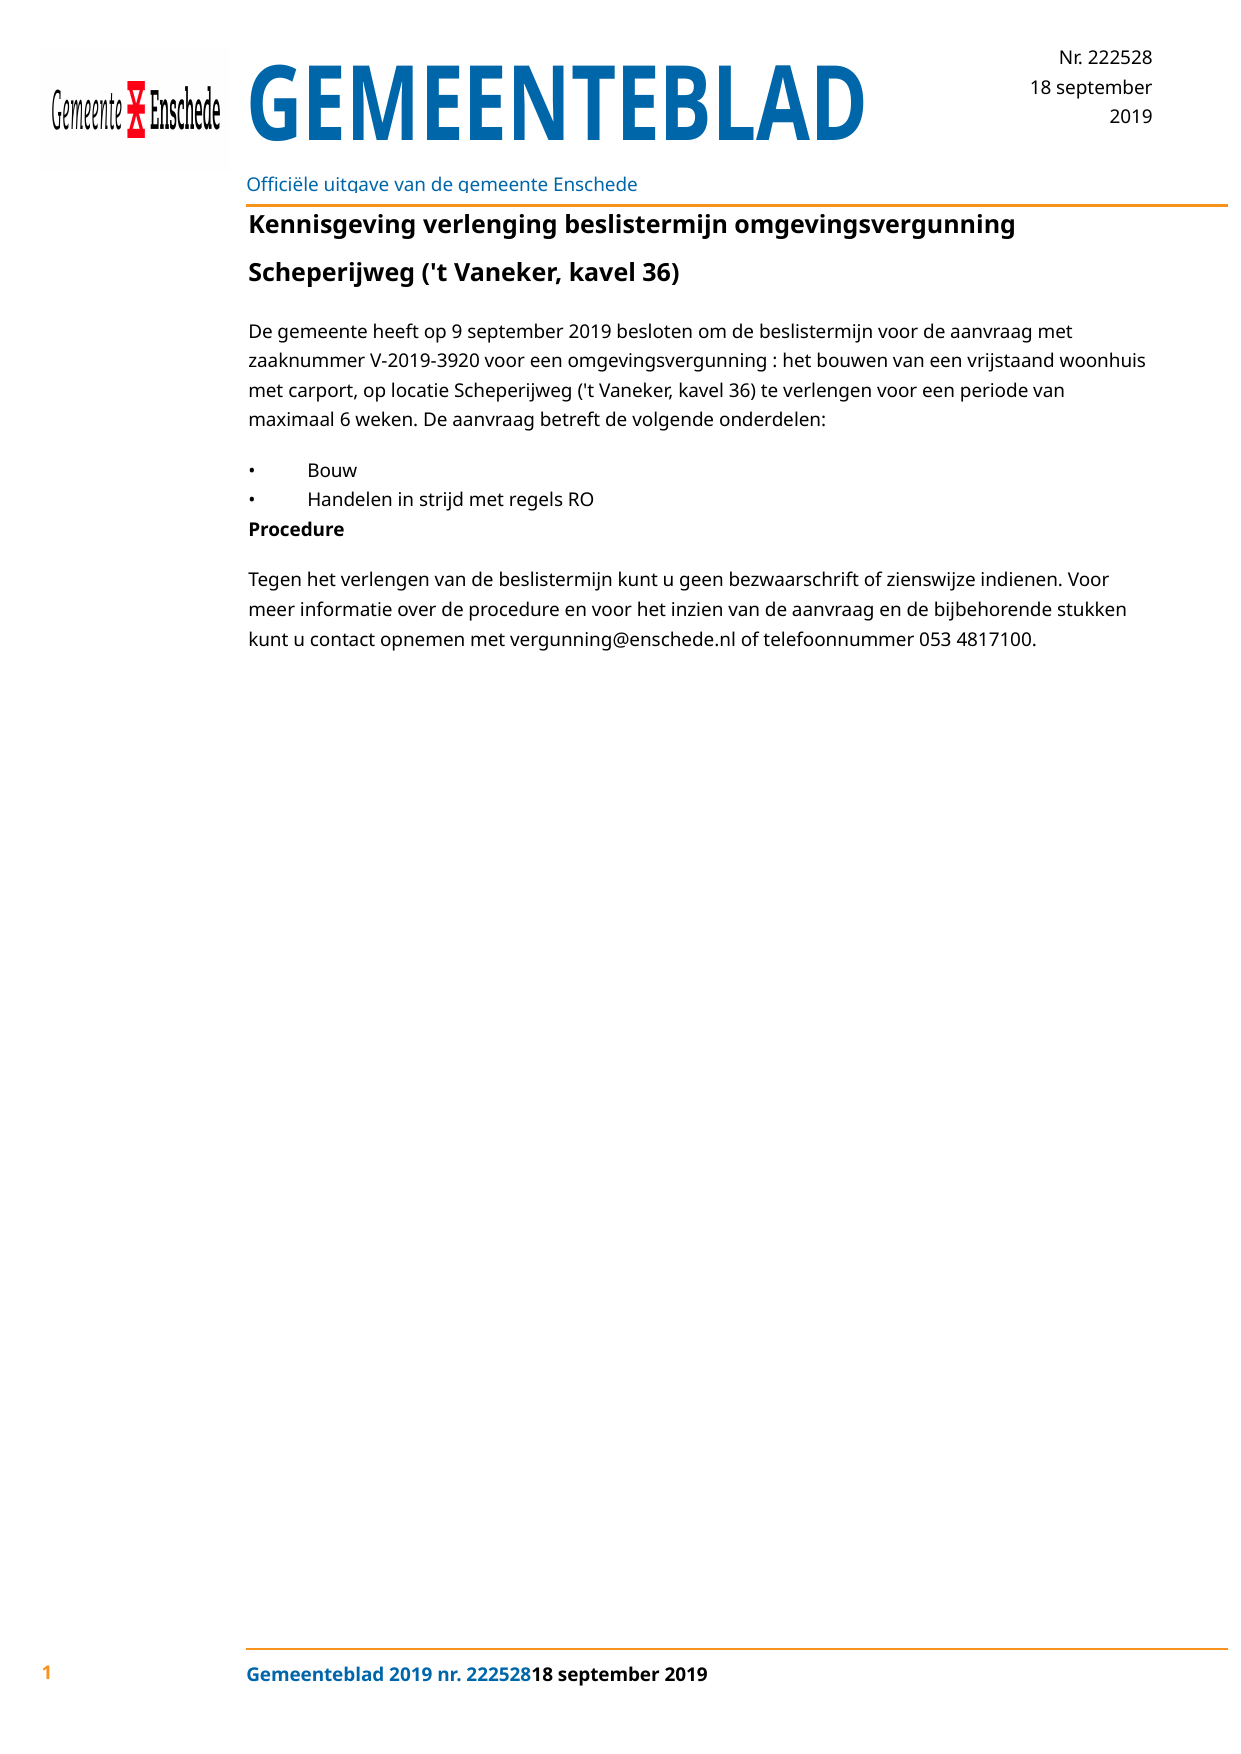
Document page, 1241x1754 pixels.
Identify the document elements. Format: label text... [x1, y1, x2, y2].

text Procedure [248, 516, 1152, 542]
text De gemeente heeft op 9 september 2019 besloten om de beslistermijn voor de aanvraag met zaaknummer V-2019-3920 voor een omgevingsvergunning : het bouwen van een vrijstaand woonhuis met carport, op locatie Scheperijweg ('t Vaneker, kavel 36) te verlengen voor een periode van maximaal 6 weken. De aanvraag betreft de volgende onderdelen: [248, 318, 1152, 432]
picture [41, 47, 231, 172]
text Kennisgeving verlenging beslistermijn omgevingsvergunning Scheperijweg ('t Vaneker, kavel 36) [248, 207, 1152, 288]
list Bouw [248, 457, 1152, 483]
list Handelen in strijd met regels RO [248, 487, 1152, 512]
text Tegen het verlengen van de beslistermijn kunt u geen bezwaarschrift of zienswijze indienen. Voor meer informatie over de procedure en voor het inzien van de aanvraag en de bijbehorende stukken kunt u contact opnemen met vergunning@enschede.nl of telefoonnummer 053 4817100. [248, 567, 1152, 652]
